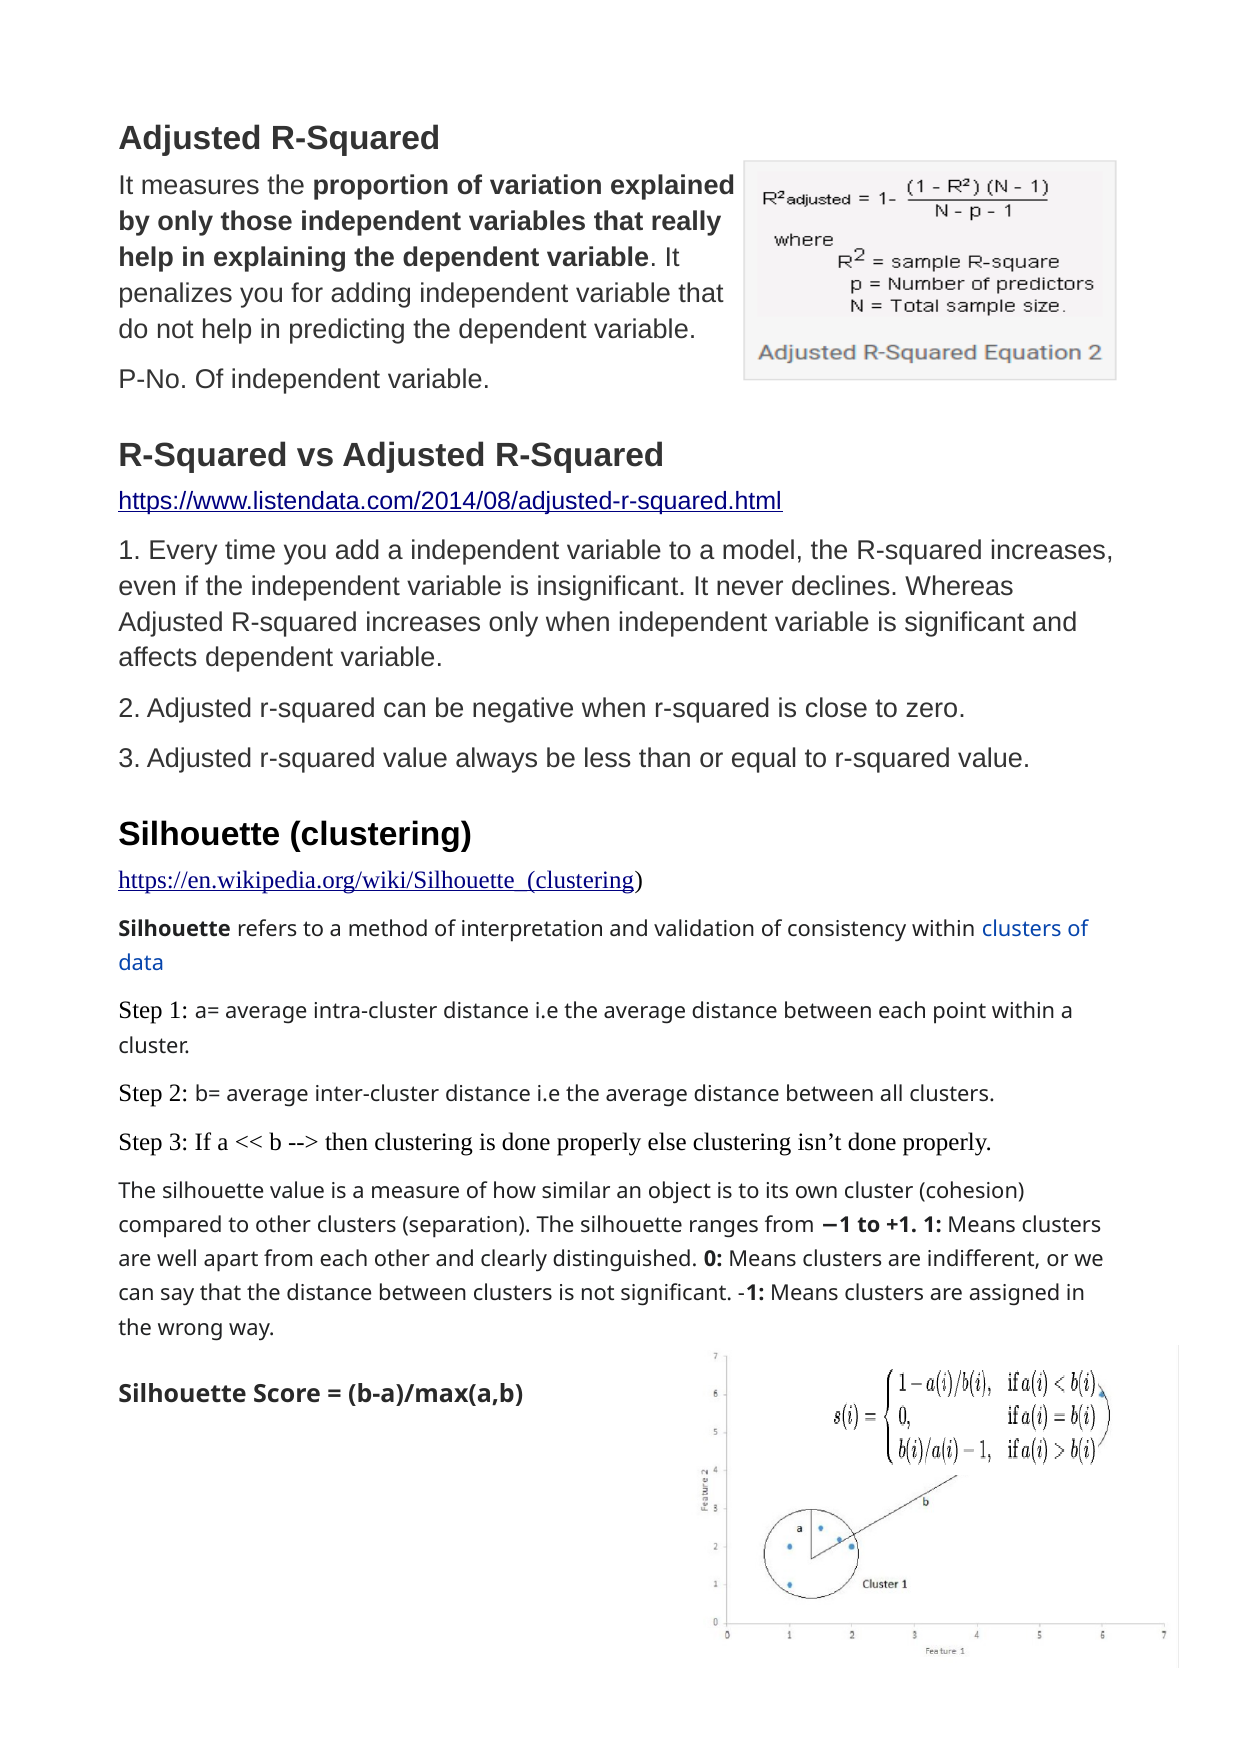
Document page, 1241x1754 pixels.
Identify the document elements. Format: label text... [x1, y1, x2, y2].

text Silhouette refers to a method of interpretation and validation of consistency within clusters of data [118, 913, 1122, 977]
text P-No. Of independent variable. [118, 363, 1122, 395]
text Step 2: b= average inter-cluster distance i.e the average distance between all clusters. [118, 1078, 1122, 1108]
text Step 3: If a << b --> then clustering is done properly else clustering isn’t done properly. [118, 1127, 1122, 1156]
picture [685, 1345, 1179, 1668]
subtitle R-Squared vs Adjusted R-Squared [118, 435, 1122, 473]
text 2. Adjusted r-squared can be negative when r-squared is close to zero. [118, 692, 1122, 723]
text Step 1: a= average intra-cluster distance i.e the average distance between each point within a cluster. [118, 996, 1122, 1059]
text 1. Every time you add a independent variable to a model, the R-squared increases, even if the independent variable is insignificant. It never declines. Whereas Adjusted R-squared increases only when independent variable is significant and affects dependent variable. [118, 534, 1122, 673]
text The silhouette value is a measure of how similar an object is to its own cluster (cohesion) compared to other clusters (separation). The silhouette ranges from −1 to +1. 1: Means clusters are well apart from each other and clearly distinguished. 0: Means clusters are indifferent, or we can say that the distance between clusters is not significant. -1: Means clusters are assigned in the wrong way. [118, 1175, 1122, 1341]
text https://en.wikipedia.org/wiki/Silhouette_(clustering) [118, 865, 1122, 894]
text It measures the proportion of variation explained by only those independent variables that really help in explaining the dependent variable. It penalizes you for adding independent variable that do not help in predicting the dependent variable. [118, 169, 742, 344]
subtitle Silhouette (clustering) [118, 814, 1122, 852]
picture [742, 158, 1120, 384]
text https://www.listendata.com/2014/08/adjusted-r-squared.html [118, 486, 1122, 515]
text 3. Adjusted r-squared value always be less than or equal to r-squared value. [118, 742, 1122, 774]
subtitle Adjusted R-Squared [118, 118, 1122, 157]
text Silhouette Score = (b-a)/max(a,b) [118, 1360, 685, 1410]
